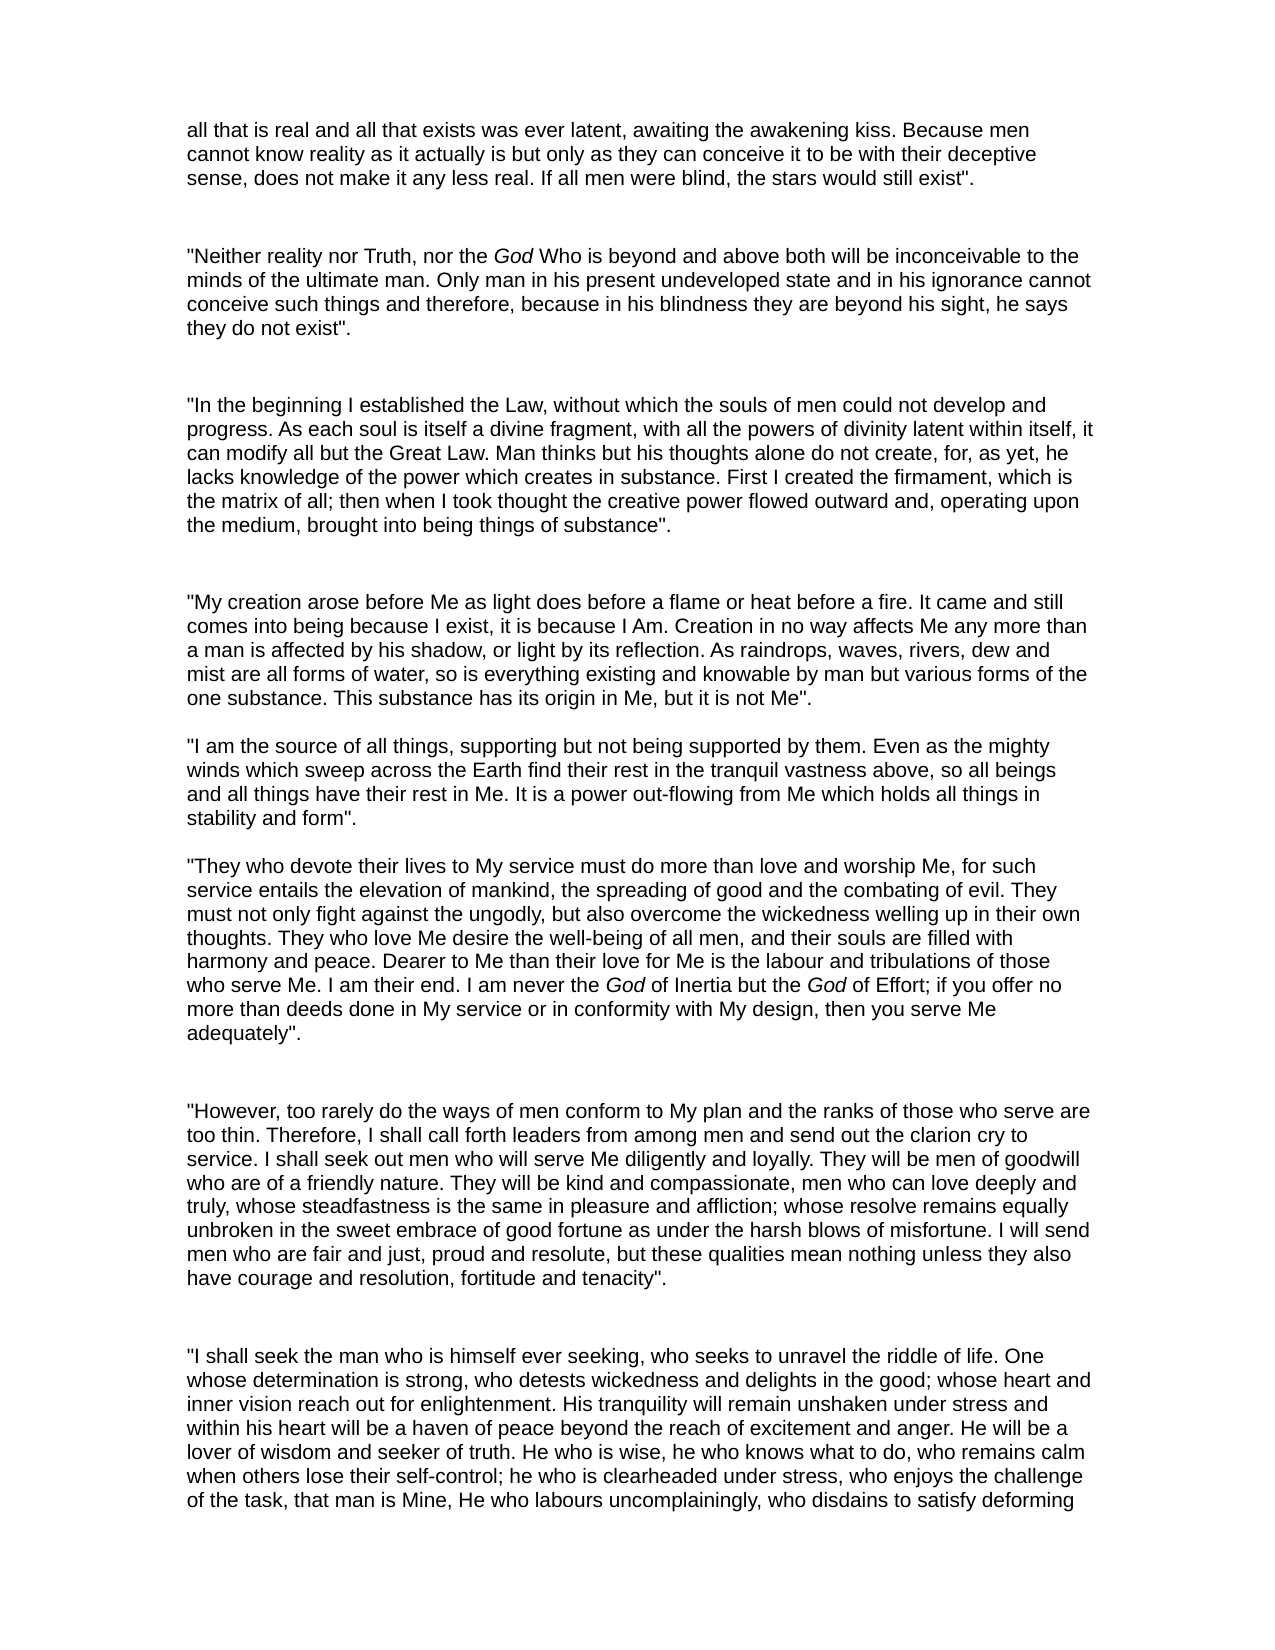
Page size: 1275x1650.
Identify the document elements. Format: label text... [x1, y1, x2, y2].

text "Neither reality nor Truth, nor the God Who is beyond and above both will be inconceivable to the minds of the ultimate man. Only man in his present undeveloped state and in his ignorance cannot conceive such things and therefore, because in his blindness they are beyond his sight, he says they do not exist". [187, 219, 1095, 339]
text "I shall seek the man who is himself ever seeking, who seeks to unravel the riddle of life. One whose determination is strong, who detests wickedness and delights in the good; whose heart and inner vision reach out for enlightenment. His tranquility will remain unshaken under stress and within his heart will be a haven of peace beyond the reach of excitement and anger. He will be a lover of wisdom and seeker of truth. He who is wise, he who knows what to do, who remains calm when others lose their self-control; he who is clearheaded under stress, who enjoys the challenge of the task, that man is Mine, He who labours uncomplainingly, who disdains to satisfy deforming [187, 1320, 1095, 1511]
text "My creation arose before Me as light does before a flame or heat before a fire. It came and still comes into being because I exist, it is because I Am. Creation in no way affects Me any more than a man is affected by his shadow, or light by its reflection. As raindrops, waves, rivers, dew and mist are all forms of water, so is everything existing and knowable by man but various forms of the one substance. This substance has its origin in Me, but it is not Me". "I am the source of all things, supporting but not being supported by them. Even as the mighty winds which sweep across the Earth find their rest in the tranquil vastness above, so all beings and all things have their rest in Me. It is a power out-flowing from Me which holds all things in stability and form". "They who devote their lives to My service must do more than love and worship Me, for such service entails the elevation of mankind, the spreading of good and the combating of evil. They must not only fight against the ungodly, but also overcome the wickedness welling up in their own thoughts. They who love Me desire the well-being of all men, and their souls are filled with harmony and peace. Dearer to Me than their love for Me is the labour and tribulations of those who serve Me. I am their end. I am never the God of Inertia but the God of Effort; if you offer no more than deeds done in My service or in conformity with My design, then you serve Me adequately". [187, 566, 1095, 1045]
text all that is real and all that exists was ever latent, awaiting the awakening kiss. Because men cannot know reality as it actually is but only as they can conceive it to be with their deceptive sense, does not make it any less real. If all men were blind, the stars would still exist". [187, 118, 1095, 190]
text "In the beginning I established the Law, without which the souls of men could not develop and progress. As each soul is itself a divine fragment, with all the powers of divinity latent within itself, it can modify all but the Great Law. Man thinks but his thoughts alone do not create, for, as yet, he lacks knowledge of the power which creates in substance. First I created the firmament, which is the matrix of all; then when I took thought the creative power flowed outward and, operating upon the medium, brought into being things of substance". [187, 369, 1095, 536]
text "However, too rarely do the ways of men conform to My plan and the ranks of those who serve are too thin. Therefore, I shall call forth leaders from among men and send out the clarion cry to service. I shall seek out men who will serve Me diligently and loyally. They will be men of goodwill who are of a friendly nature. They will be kind and compassionate, men who can love deeply and truly, whose steadfastness is the same in pleasure and affliction; whose resolve remains equally unbroken in the sweet embrace of good fortune as under the harsh blows of misfortune. I will send men who are fair and just, proud and resolute, but these qualities mean nothing unless they also have courage and resolution, fortitude and tenacity". [187, 1074, 1095, 1290]
